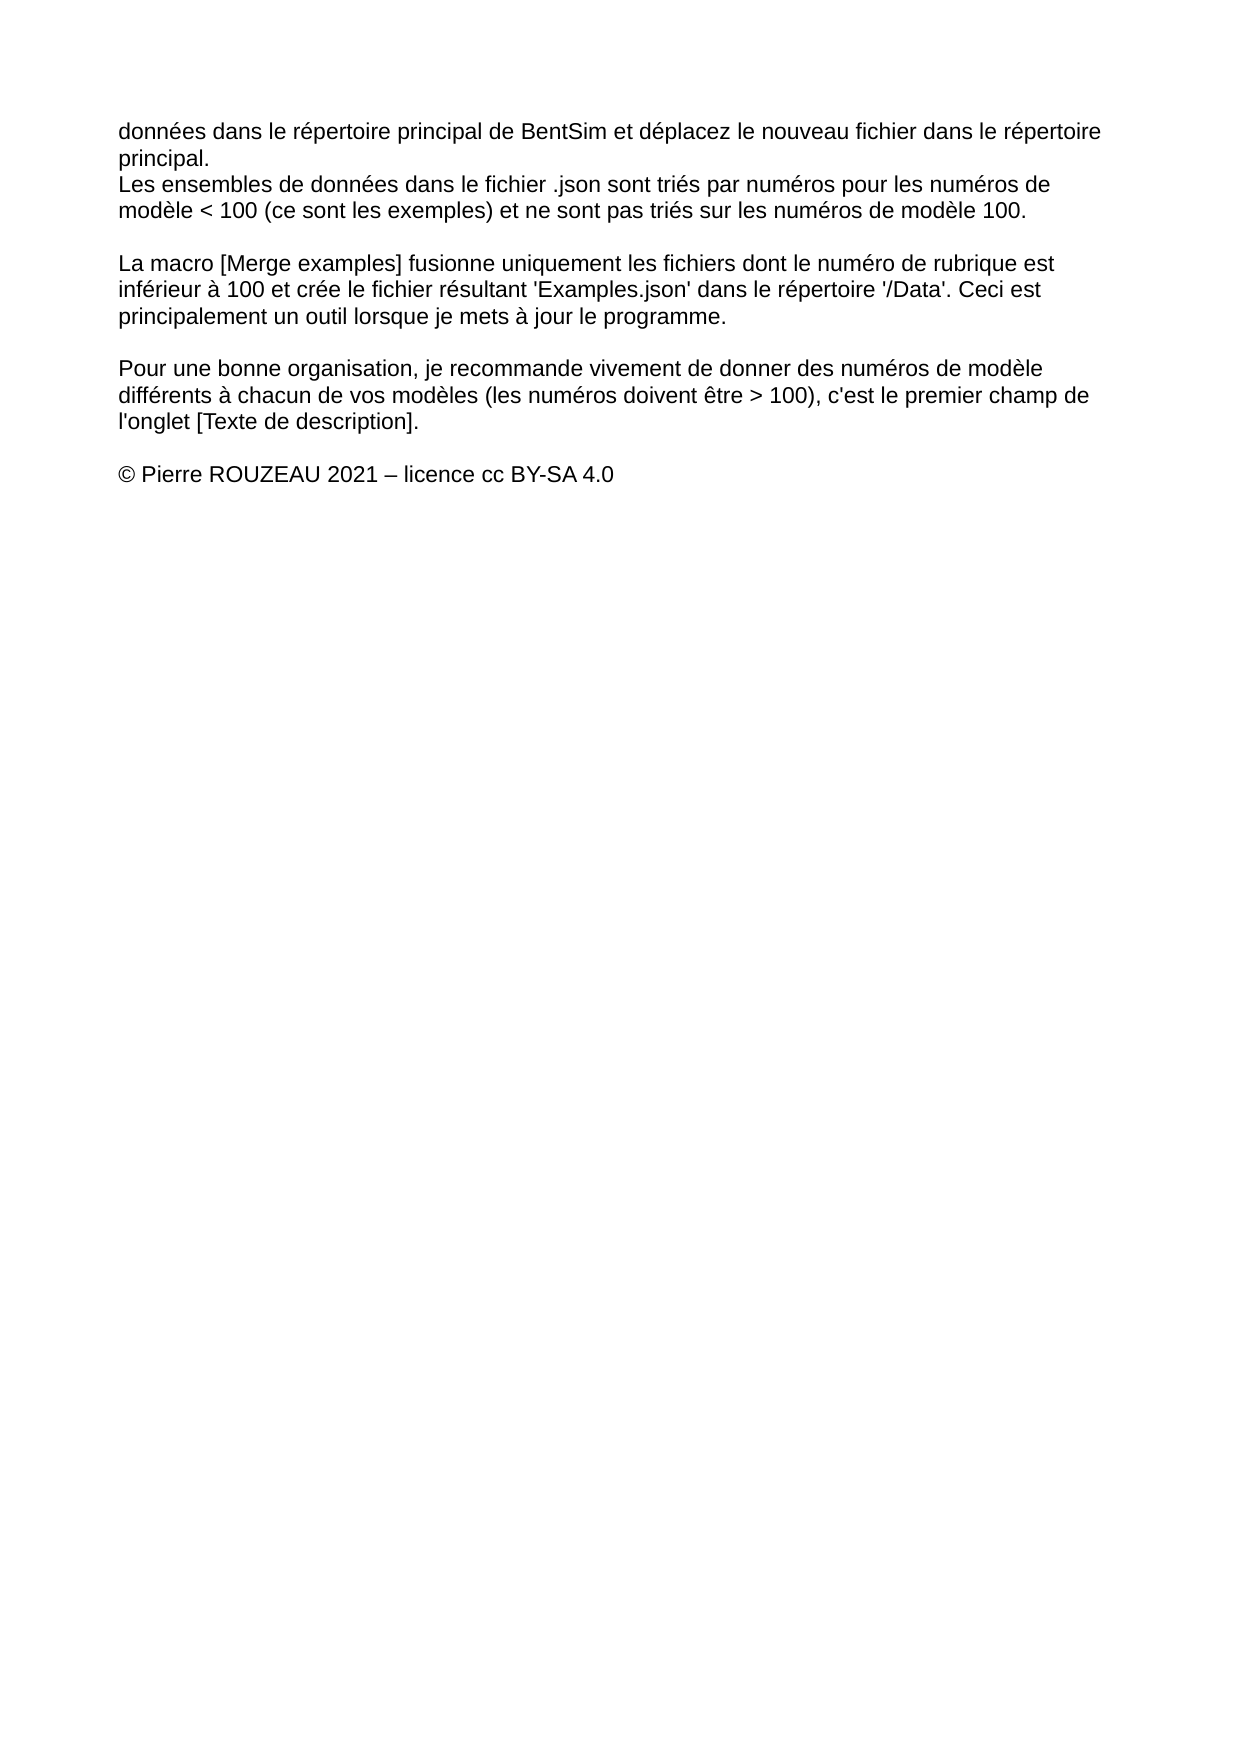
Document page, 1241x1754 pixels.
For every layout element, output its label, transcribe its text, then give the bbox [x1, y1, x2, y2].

text données dans le répertoire principal de BentSim et déplacez le nouveau fichier dans le répertoire principal. Les ensembles de données dans le fichier .json sont triés par numéros pour les numéros de modèle < 100 (ce sont les exemples) et ne sont pas triés sur les numéros de modèle 100. La macro [Merge examples] fusionne uniquement les fichiers dont le numéro de rubrique est inférieur à 100 et crée le fichier résultant 'Examples.json' dans le répertoire '/Data'. Ceci est principalement un outil lorsque je mets à jour le programme. Pour une bonne organisation, je recommande vivement de donner des numéros de modèle différents à chacun de vos modèles (les numéros doivent être > 100), c'est le premier champ de l'onglet [Texte de description]. © Pierre ROUZEAU 2021 – licence cc BY-SA 4.0 [118, 118, 1122, 487]
